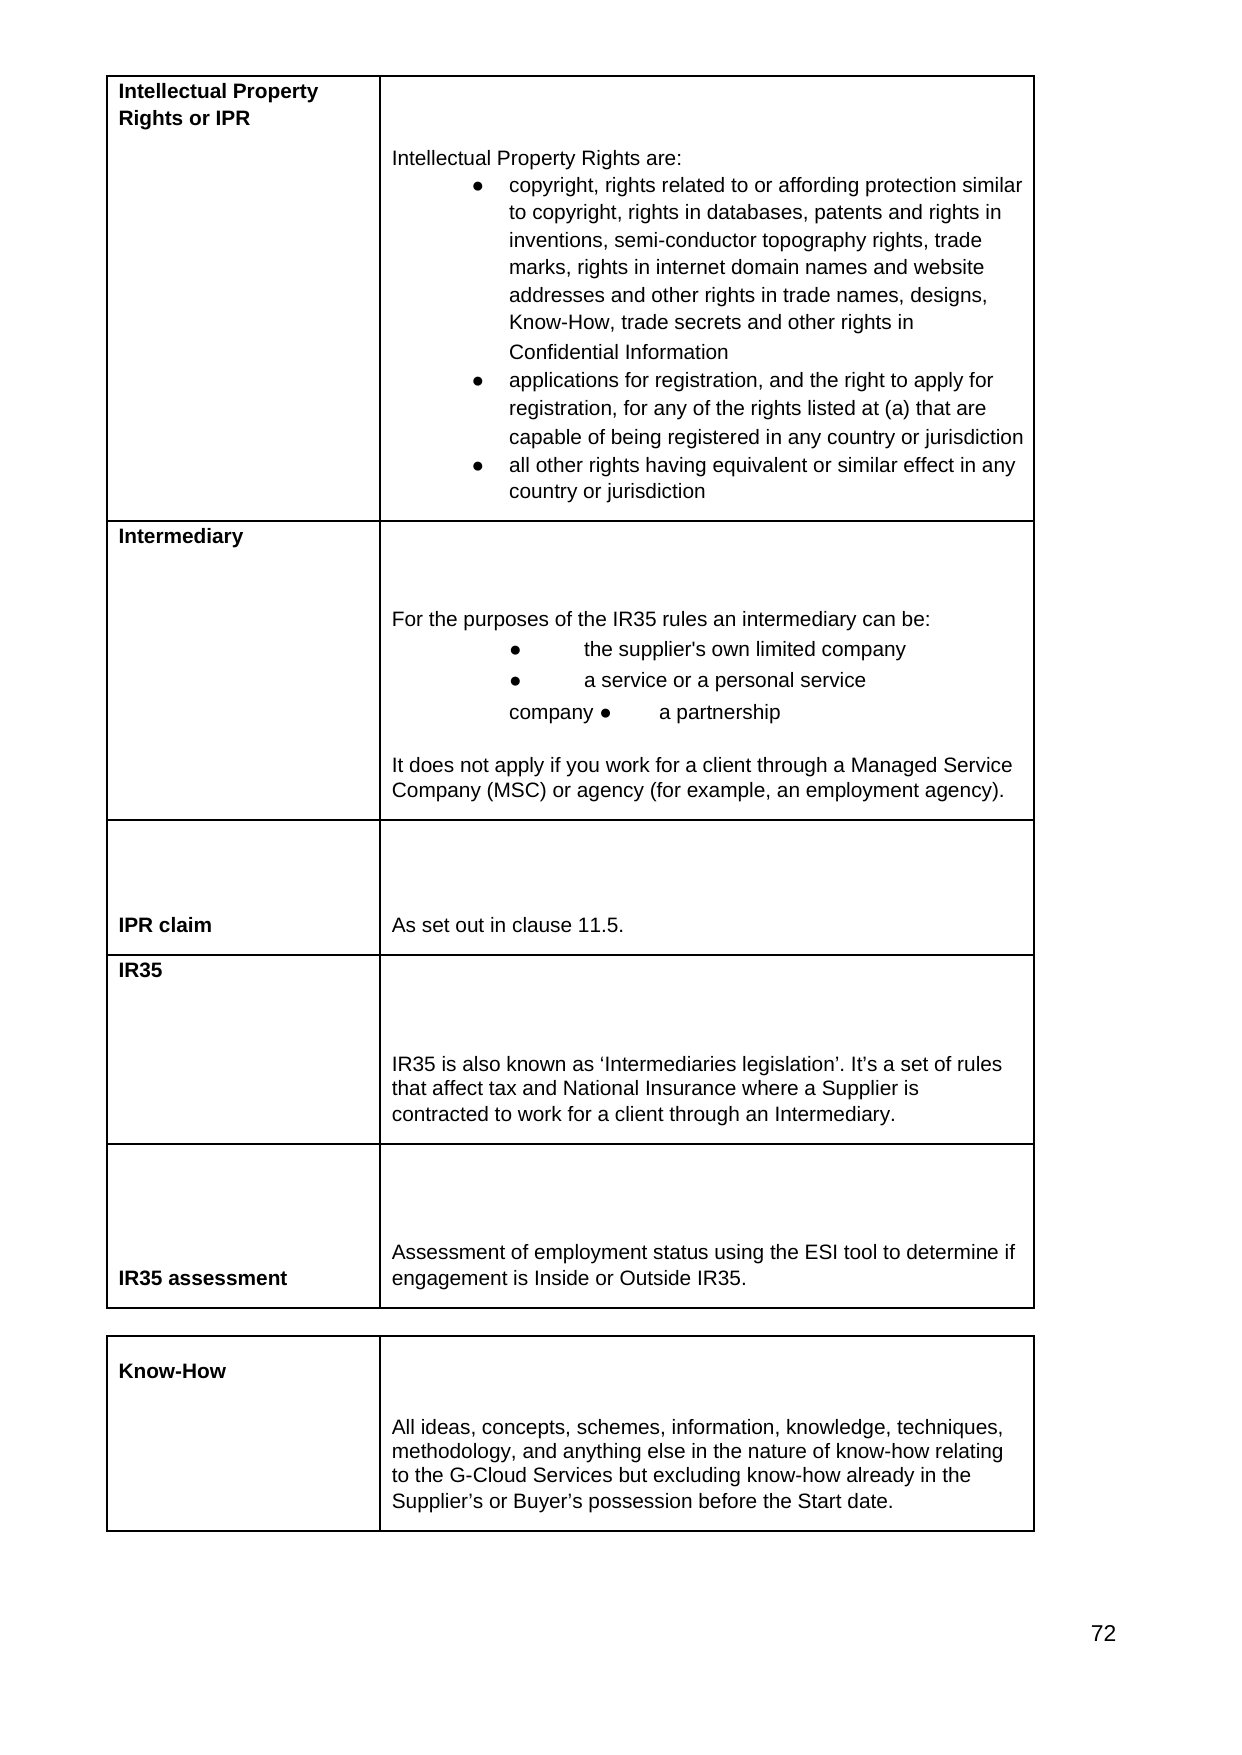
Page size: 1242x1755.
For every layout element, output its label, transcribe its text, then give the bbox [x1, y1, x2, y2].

table_header All ideas, concepts, schemes, information, knowledge, techniques, methodology, and anything else in the nature of know-how relating to the G-Cloud Services but excluding know-how already in the Supplier’s or Buyer’s possession before the Start date. [381, 1337, 1033, 1529]
table_cell Intermediary [108, 522, 379, 819]
table_cell IPR claim [108, 821, 379, 954]
table_cell Assessment of employment status using the ESI tool to determine if engagement is Inside or Outside IR35. [381, 1145, 1033, 1307]
table_cell For the purposes of the IR35 rules an intermediary can be: the supplier's own limited company a service or a personal service company ● a partnership It does not apply if you work for a client through a Managed Service Company (MSC) or agency (for example, an employment agency). [381, 522, 1033, 819]
table_cell IR35 assessment [108, 1145, 379, 1307]
table_cell Intellectual Property Rights or IPR [108, 77, 379, 520]
table_cell Intellectual Property Rights are: copyright, rights related to or affording protection similar to copyright, rights in databases, patents and rights in inventions, semi-conductor topography rights, trade marks, rights in internet domain names and website addresses and other rights in trade names, designs, Know-How, trade secrets and other rights in Confidential Information applications for registration, and the right to apply for registration, for any of the rights listed at (a) that are capable of being registered in any country or jurisdiction all other rights having equivalent or similar effect in any country or jurisdiction [381, 77, 1033, 520]
table_cell As set out in clause 11.5. [381, 821, 1033, 954]
table_header Know-How [108, 1337, 379, 1529]
table_cell IR35 is also known as ‘Intermediaries legislation’. It’s a set of rules that affect tax and National Insurance where a Supplier is contracted to work for a client through an Intermediary. [381, 956, 1033, 1143]
table_cell IR35 [108, 956, 379, 1143]
